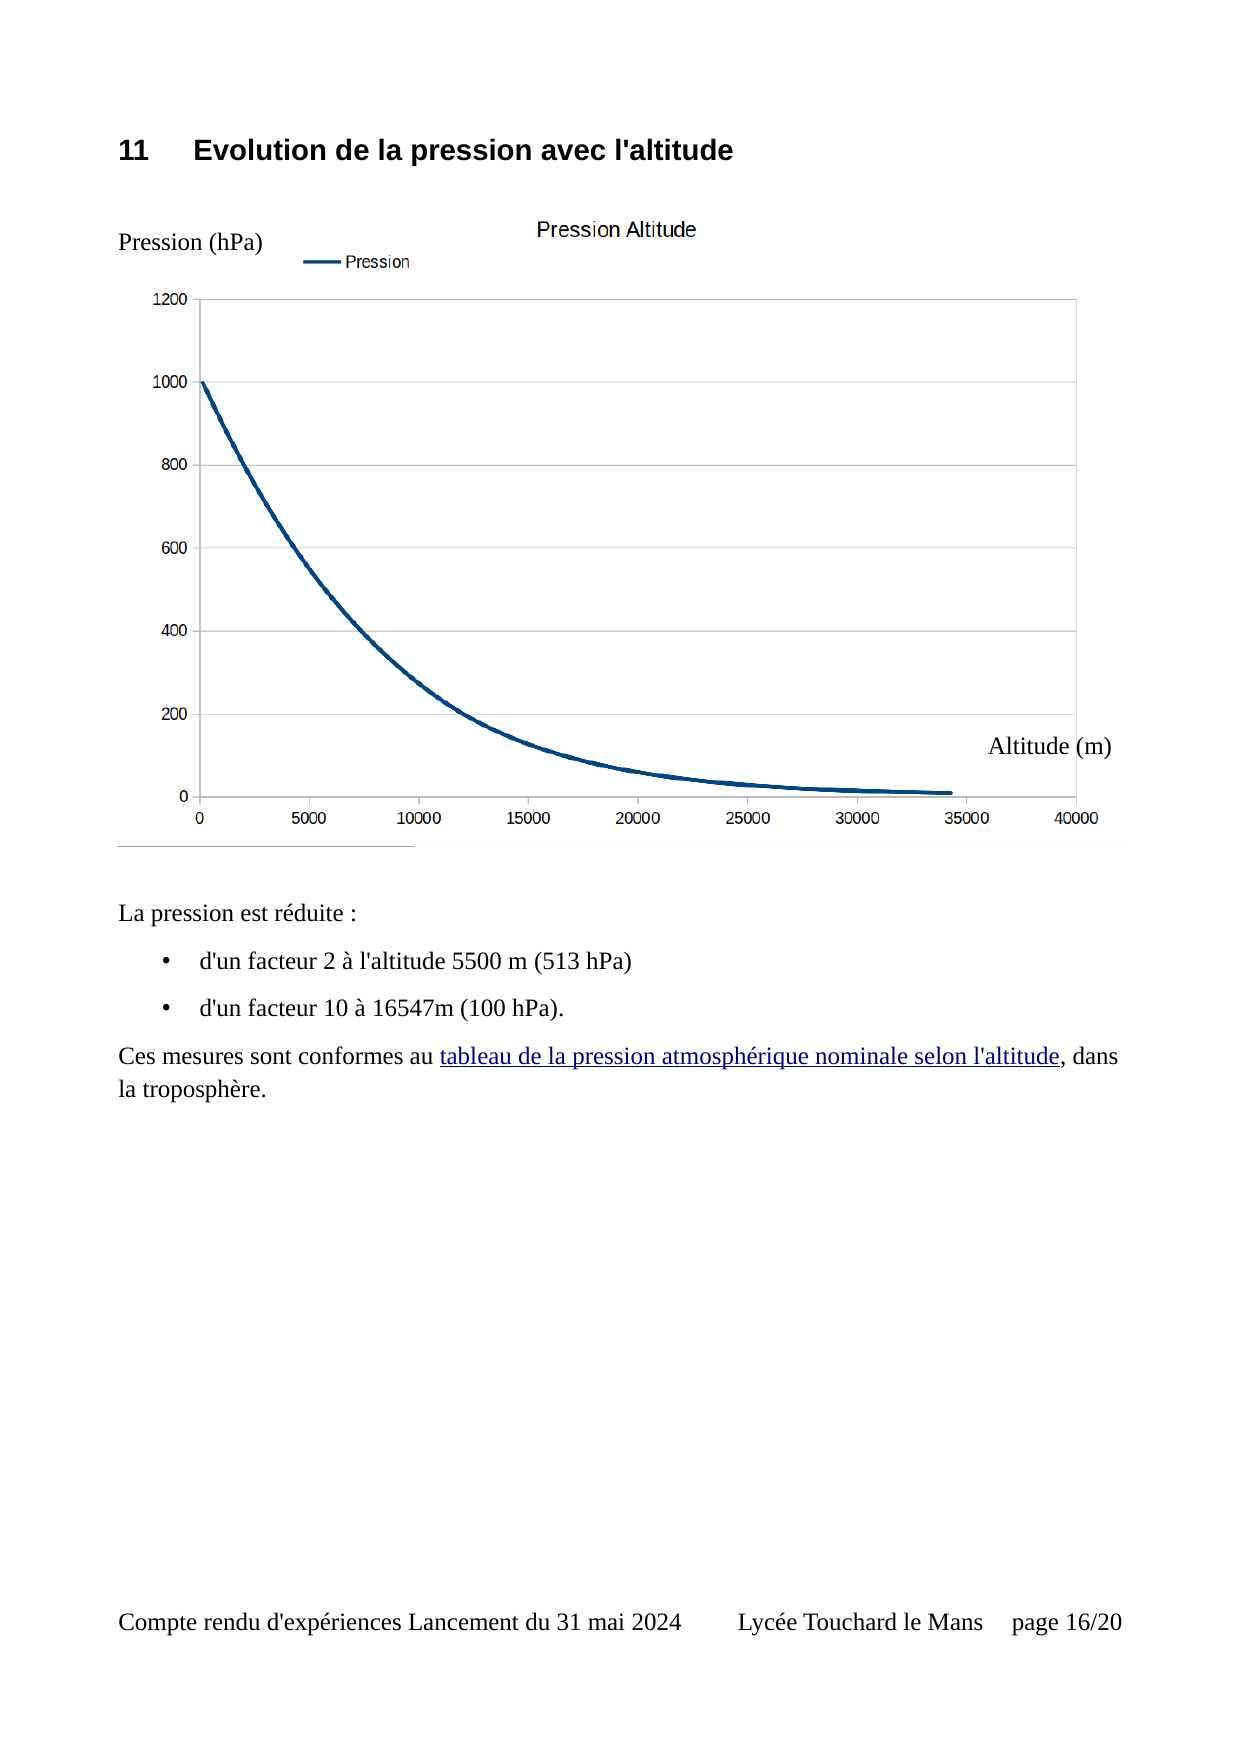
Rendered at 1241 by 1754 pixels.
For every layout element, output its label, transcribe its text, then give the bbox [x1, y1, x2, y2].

subtitle Evolution de la pression avec l'altitude [118, 133, 1122, 166]
list d'un facteur 2 à l'altitude 5500 m (513 hPa) [162, 946, 1122, 974]
picture [118, 202, 1123, 847]
text Ces mesures sont conformes au tableau de la pression atmosphérique nominale selon l'altitude, dans la troposphère. [118, 1041, 1122, 1103]
list d'un facteur 10 à 16547m (100 hPa). [162, 993, 1122, 1022]
text La pression est réduite : [118, 898, 1122, 927]
